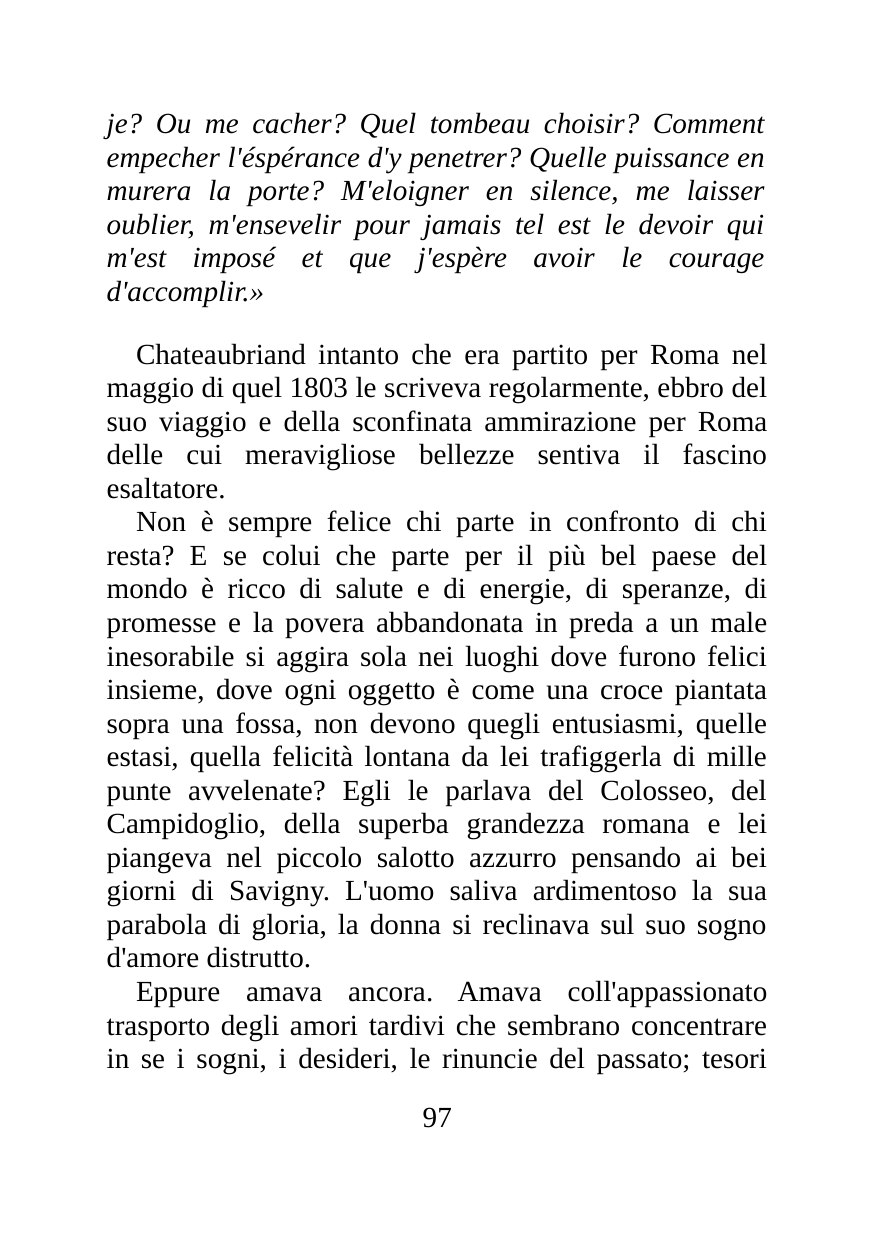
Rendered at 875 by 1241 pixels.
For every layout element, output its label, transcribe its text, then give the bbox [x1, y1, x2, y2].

text Non è sempre felice chi parte in confronto di chi resta? E se colui che parte per il più bel paese del mondo è ricco di salute e di energie, di speranze, di promesse e la povera abbandonata in preda a un male inesorabile si aggira sola nei luoghi dove furono felici insieme, dove ogni oggetto è come una croce piantata sopra una fossa, non devono quegli entusiasmi, quelle estasi, quella felicità lontana da lei trafiggerla di mille punte avvelenate? Egli le parlava del Colosseo, del Campidoglio, della superba grandezza romana e lei piangeva nel piccolo salotto azzurro pensando ai bei giorni di Savigny. L'uomo saliva ardimentoso la sua parabola di gloria, la donna si reclinava sul suo sogno d'amore distrutto. [106, 504, 768, 974]
text Eppure amava ancora. Amava coll'appassionato trasporto degli amori tardivi che sembrano concentrare in se i sogni, i desideri, le rinuncie del passato; tesori [106, 974, 768, 1075]
text je? Ou me cacher? Quel tombeau choisir? Comment empecher l'éspérance d'y penetrer? Quelle puissance en murera la porte? M'eloigner en silence, me laisser oublier, m'ensevelir pour jamais tel est le devoir qui m'est imposé et que j'espère avoir le courage d'accomplir.» [106, 106, 768, 308]
text Chateaubriand intanto che era partito per Roma nel maggio di quel 1803 le scriveva regolarmente, ebbro del suo viaggio e della sconfinata ammirazione per Roma delle cui meravigliose bellezze sentiva il fascino esaltatore. [106, 337, 768, 504]
